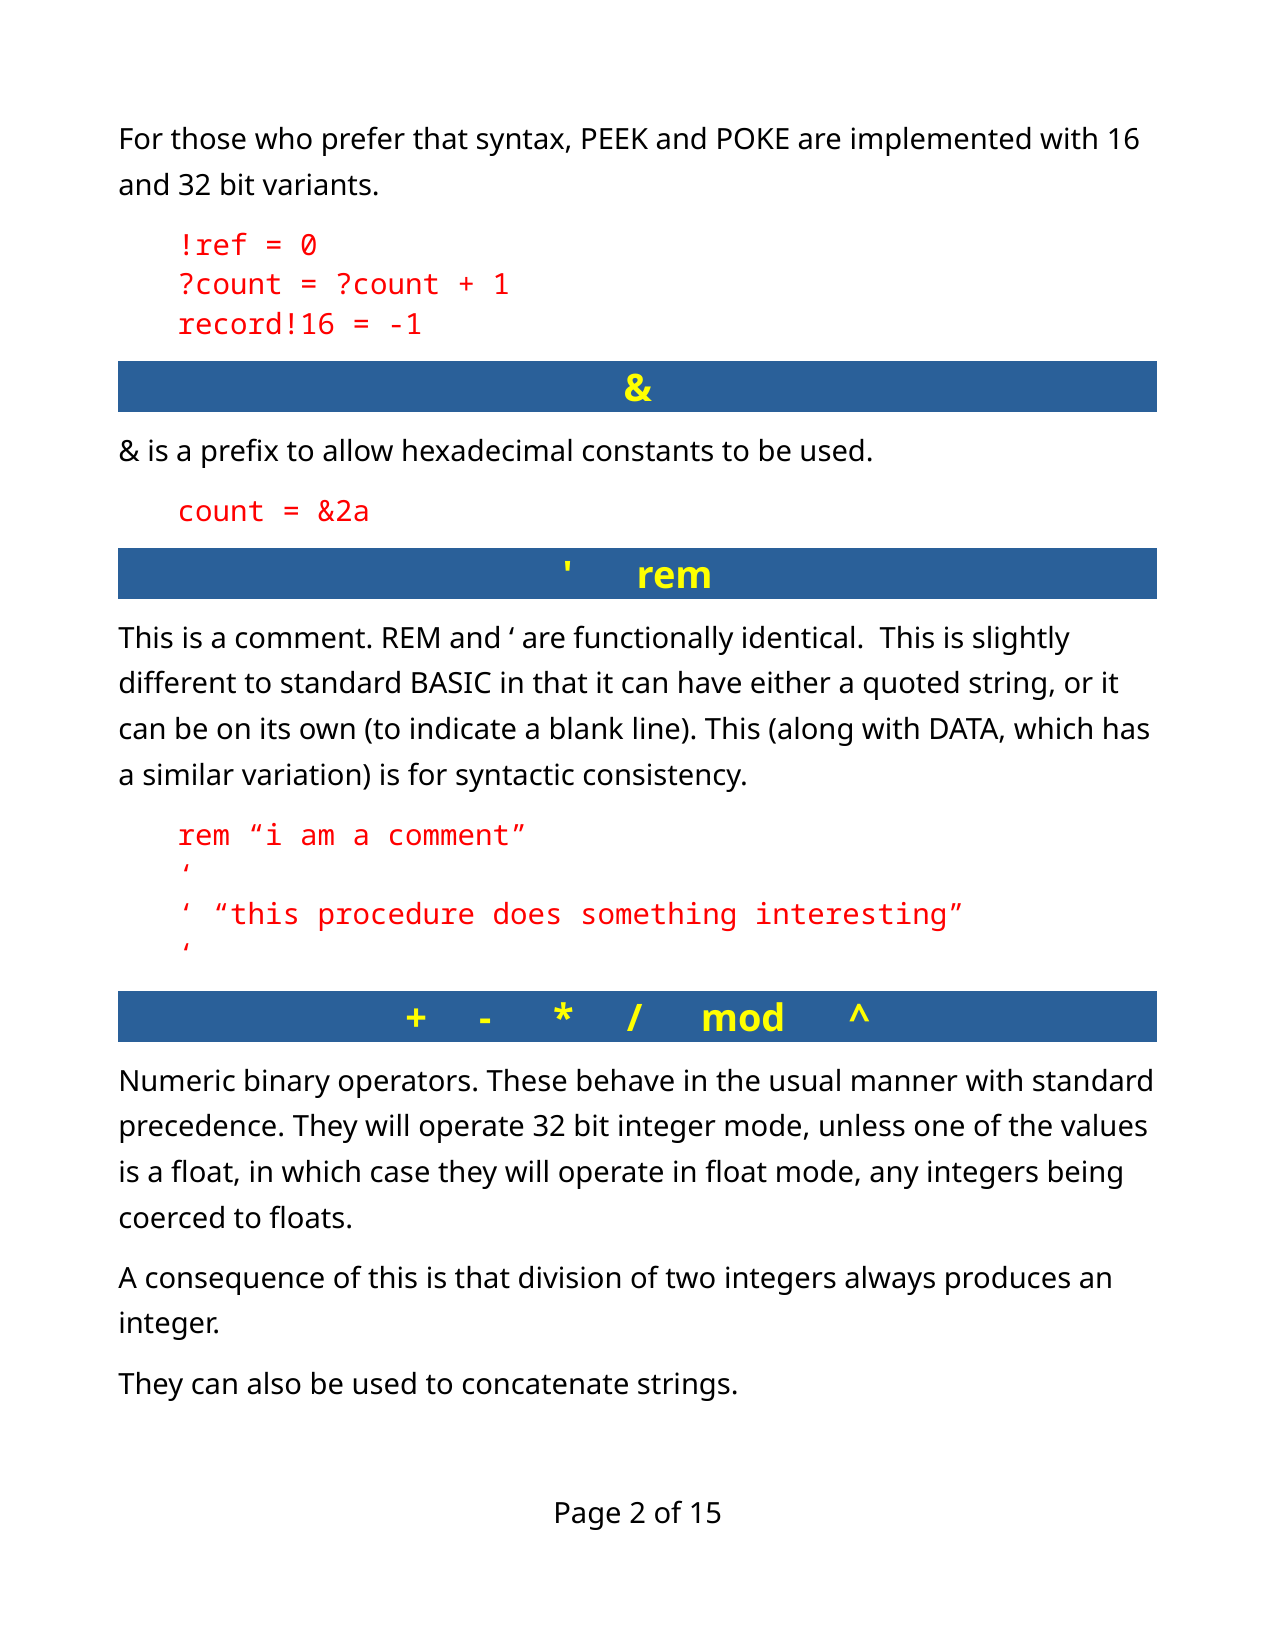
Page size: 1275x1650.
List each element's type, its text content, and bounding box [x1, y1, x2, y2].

text ‘ [177, 933, 1157, 973]
text ‘ “This procedure does something interesting” [177, 893, 1157, 933]
text ‘ [177, 854, 1157, 893]
text For those who prefer that syntax, PEEK and POKE are implemented with 16 and 32 bit variants. [118, 118, 1157, 203]
text & is a prefix to allow hexadecimal constants to be used. [118, 430, 1157, 470]
text count = &2A [177, 490, 1157, 530]
text They can also be used to concatenate strings. [118, 1363, 1157, 1403]
subtitle ' rem [118, 548, 1157, 599]
text rem “I am a comment” [177, 814, 1157, 854]
text ?count = ?count + 1 [177, 264, 1157, 303]
subtitle + - * / mod ^ [118, 991, 1157, 1042]
text !ref = 0 [177, 224, 1157, 264]
subtitle & [118, 361, 1157, 412]
text This is a comment. REM and ‘ are functionally identical. This is slightly different to standard BASIC in that it can have either a quoted string, or it can be on its own (to indicate a blank line). This (along with DATA, which has a similar variation) is for syntactic consistency. [118, 617, 1157, 794]
text Numeric binary operators. These behave in the usual manner with standard precedence. They will operate 32 bit integer mode, unless one of the values is a float, in which case they will operate in float mode, any integers being coerced to floats. [118, 1060, 1157, 1237]
text record!16 = -1 [177, 303, 1157, 343]
text A consequence of this is that division of two integers always produces an integer. [118, 1257, 1157, 1342]
